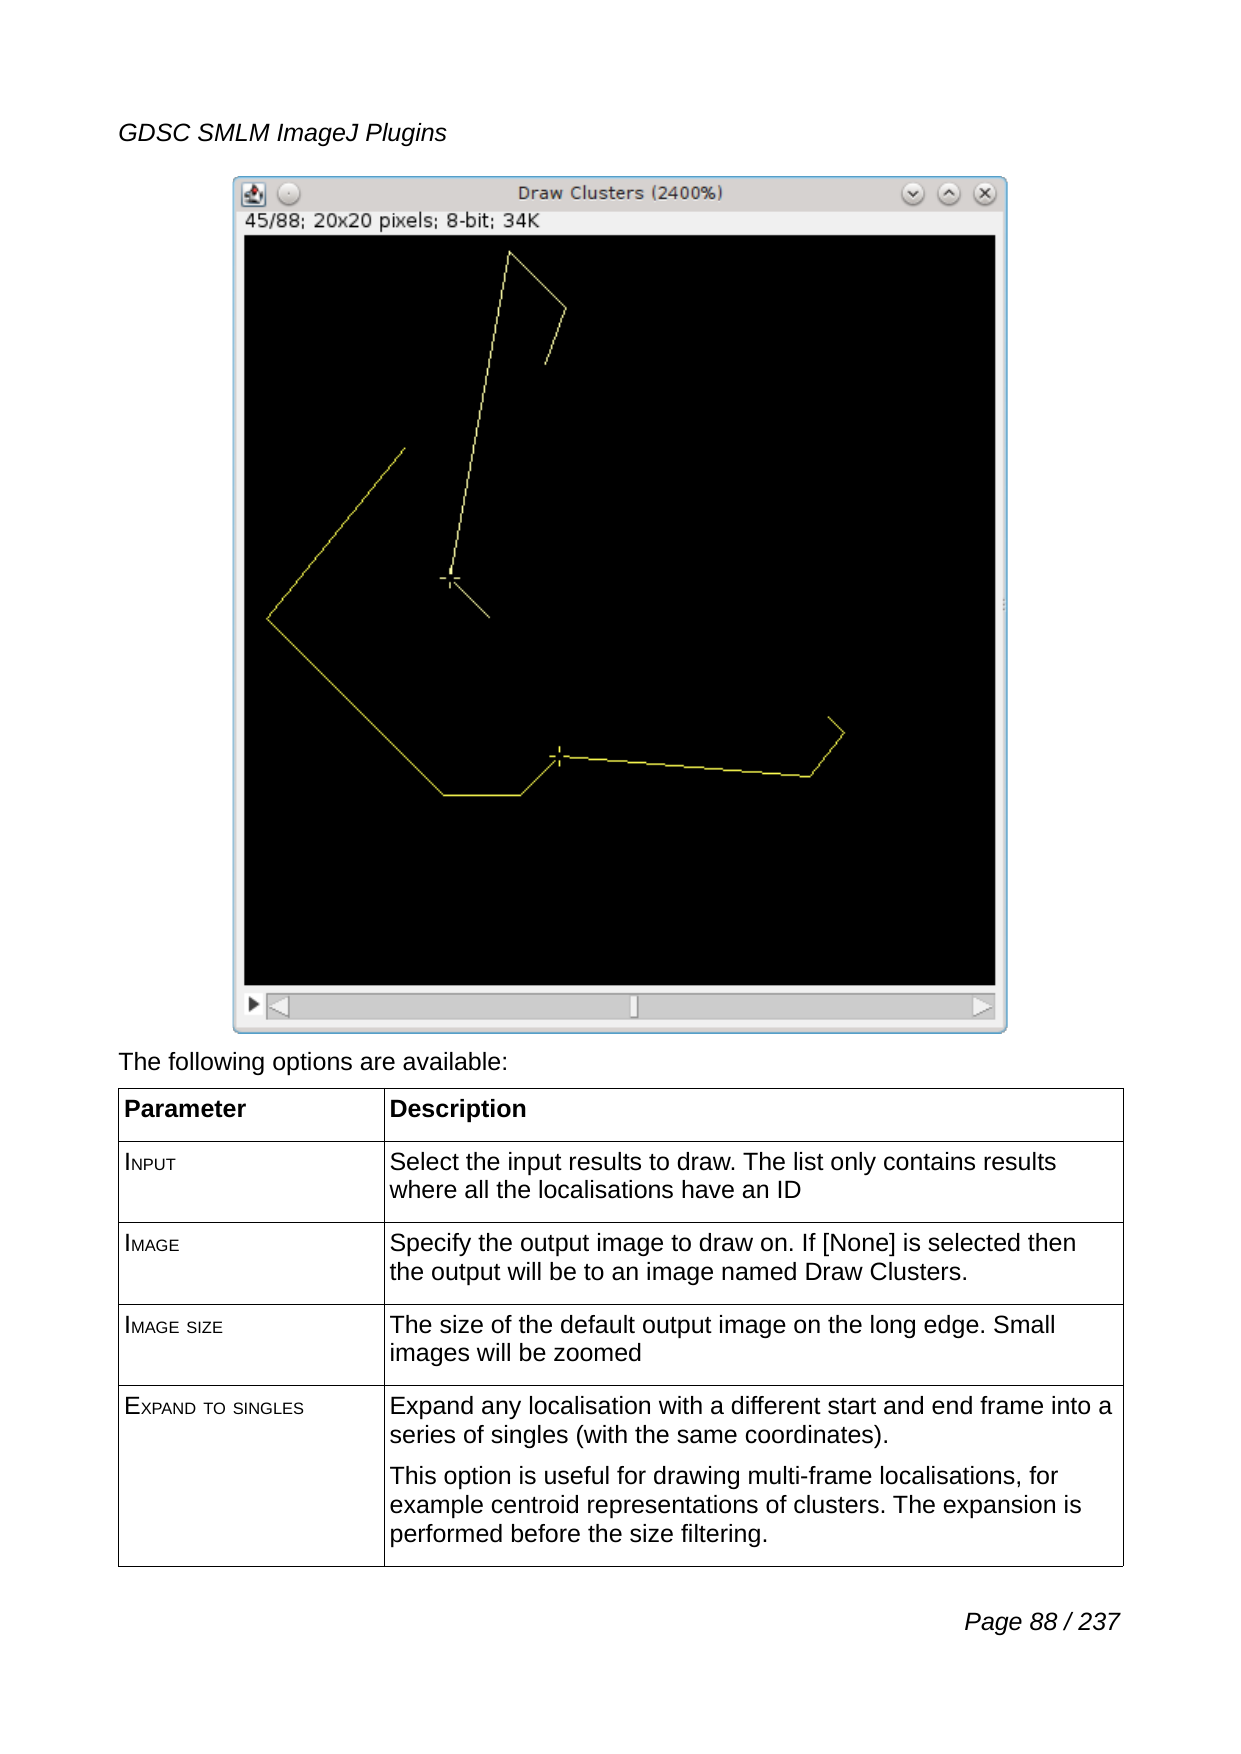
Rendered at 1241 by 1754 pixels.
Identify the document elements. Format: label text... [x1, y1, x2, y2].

table_header Description [385, 1089, 1123, 1141]
picture [232, 176, 1008, 1034]
table_cell Expand any localisation with a different start and end frame into a series of singles (with the same coordinates). This option is useful for drawing multi-frame localisations, for example centroid representations of clusters. The expansion is performed before the size filtering. [385, 1386, 1123, 1566]
table_cell Expand to singles [119, 1386, 384, 1566]
table_cell The size of the default output image on the long edge. Small images will be zoomed [385, 1305, 1123, 1385]
table_cell Select the input results to draw. The list only contains results where all the localisations have an ID [385, 1142, 1123, 1222]
text The following options are available: [118, 1047, 1122, 1075]
table_cell Specify the output image to draw on. If [None] is selected then the output will be to an image named Draw Clusters. [385, 1223, 1123, 1304]
table_cell Image size [119, 1305, 384, 1385]
table_cell Input [119, 1142, 384, 1222]
table_cell Image [119, 1223, 384, 1304]
table_header Parameter [119, 1089, 384, 1141]
